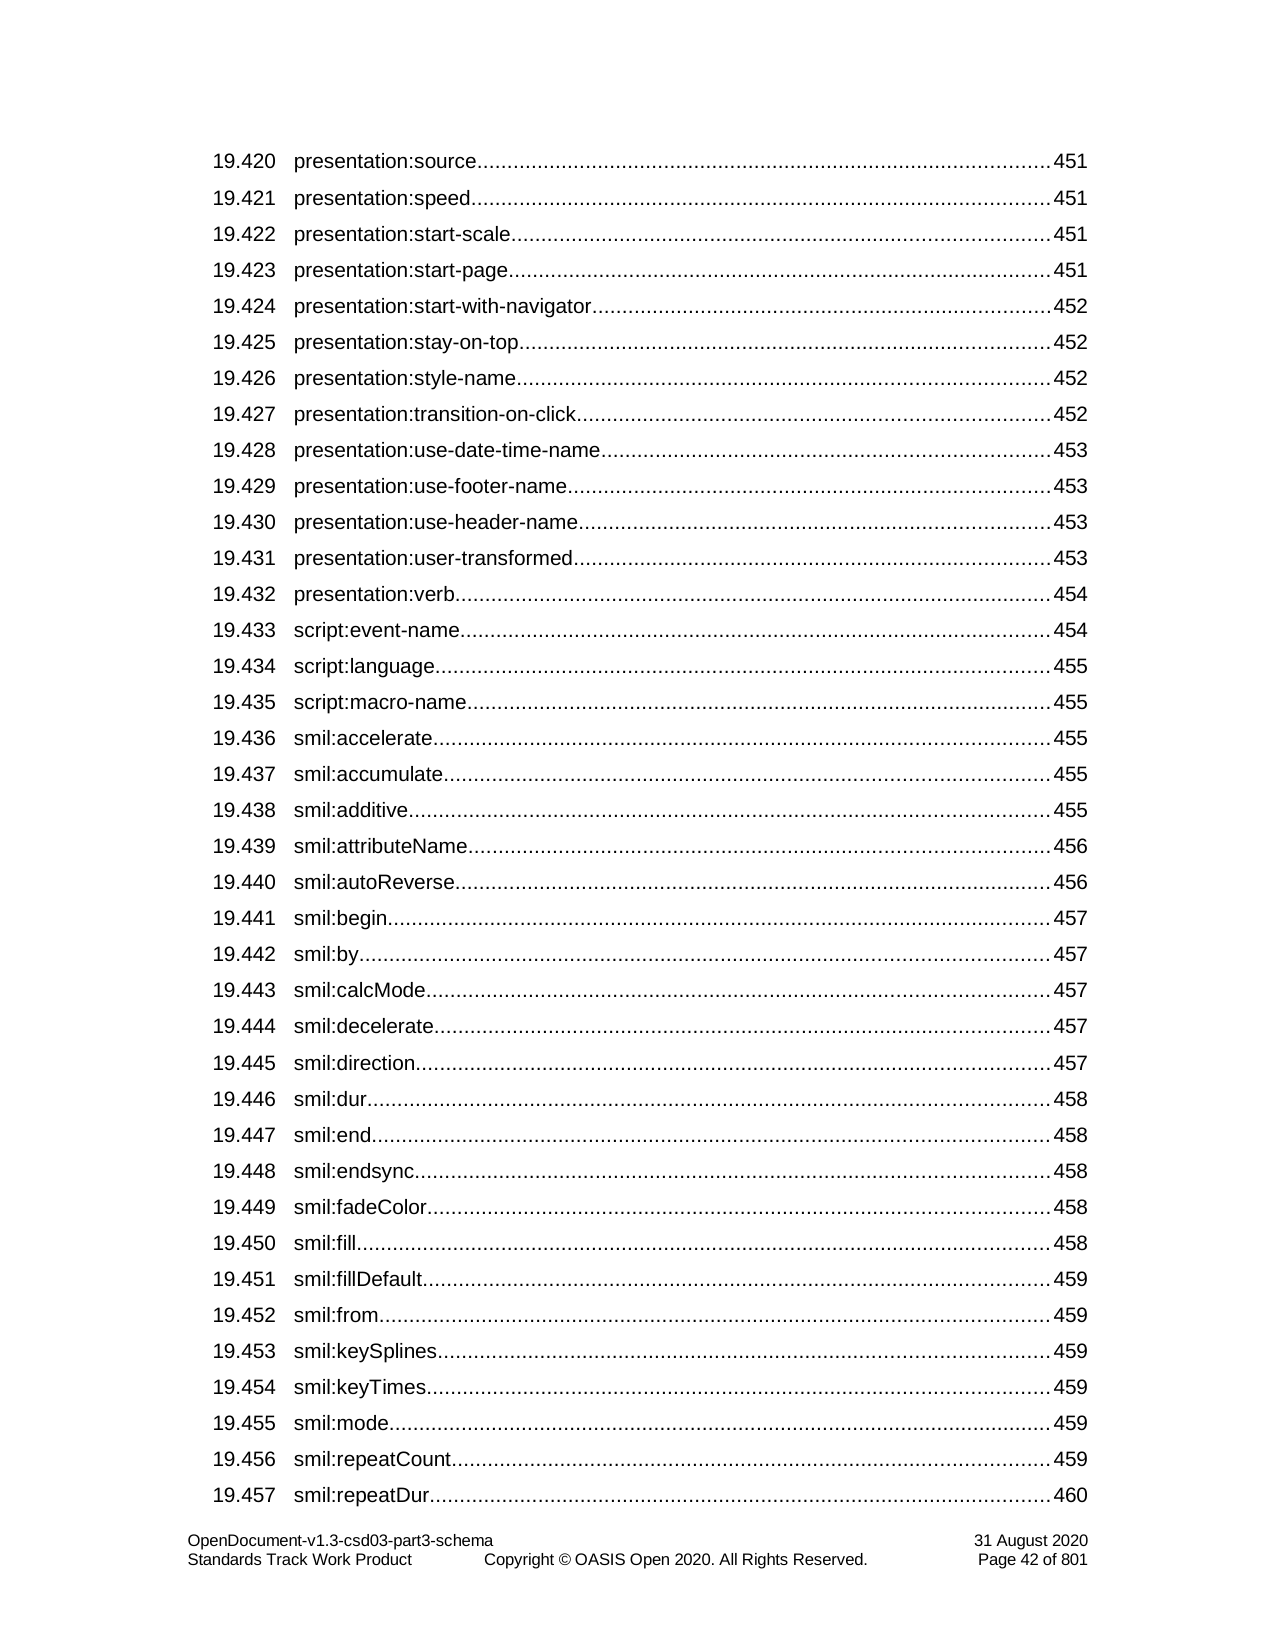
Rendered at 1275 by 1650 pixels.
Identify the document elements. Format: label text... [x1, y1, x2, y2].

text 19.430 presentation:use-header-name 453 [212, 510, 1088, 534]
text 19.426 presentation:style-name 452 [212, 366, 1088, 390]
text 19.447 smil:end 458 [212, 1123, 1088, 1147]
text 19.437 smil:accumulate 455 [212, 763, 1088, 786]
text 19.422 presentation:start-scale 451 [212, 222, 1088, 246]
text 19.444 smil:decelerate 457 [212, 1015, 1088, 1038]
text 19.450 smil:fill 458 [212, 1231, 1088, 1255]
text 19.454 smil:keyTimes 459 [212, 1375, 1088, 1399]
text 19.455 smil:mode 459 [212, 1411, 1088, 1435]
text 19.445 smil:direction 457 [212, 1051, 1088, 1074]
text 19.441 smil:begin 457 [212, 907, 1088, 930]
text 19.436 smil:accelerate 455 [212, 727, 1088, 750]
text 19.420 presentation:source 451 [212, 150, 1088, 173]
text 19.428 presentation:use-date-time-name 453 [212, 438, 1088, 462]
text 19.431 presentation:user-transformed 453 [212, 546, 1088, 570]
text 19.451 smil:fillDefault 459 [212, 1267, 1088, 1291]
text 19.424 presentation:start-with-navigator 452 [212, 294, 1088, 318]
text 19.423 presentation:start-page 451 [212, 258, 1088, 282]
text 19.452 smil:from 459 [212, 1303, 1088, 1327]
text 19.446 smil:dur 458 [212, 1087, 1088, 1111]
text 19.456 smil:repeatCount 459 [212, 1447, 1088, 1471]
text 19.421 presentation:speed 451 [212, 186, 1088, 209]
text 19.439 smil:attributeName 456 [212, 835, 1088, 858]
text 19.438 smil:additive 455 [212, 799, 1088, 822]
text 19.453 smil:keySplines 459 [212, 1339, 1088, 1363]
text 19.448 smil:endsync 458 [212, 1159, 1088, 1183]
text 19.457 smil:repeatDur 460 [212, 1483, 1088, 1507]
text 19.435 script:macro-name 455 [212, 691, 1088, 714]
text 19.442 smil:by 457 [212, 943, 1088, 966]
text 19.432 presentation:verb 454 [212, 582, 1088, 606]
text 19.433 script:event-name 454 [212, 618, 1088, 642]
text 19.425 presentation:stay-on-top 452 [212, 330, 1088, 354]
text 19.449 smil:fadeColor 458 [212, 1195, 1088, 1219]
text 19.429 presentation:use-footer-name 453 [212, 474, 1088, 498]
text 19.427 presentation:transition-on-click 452 [212, 402, 1088, 426]
text 19.434 script:language 455 [212, 654, 1088, 678]
text 19.440 smil:autoReverse 456 [212, 871, 1088, 894]
text 19.443 smil:calcMode 457 [212, 979, 1088, 1002]
